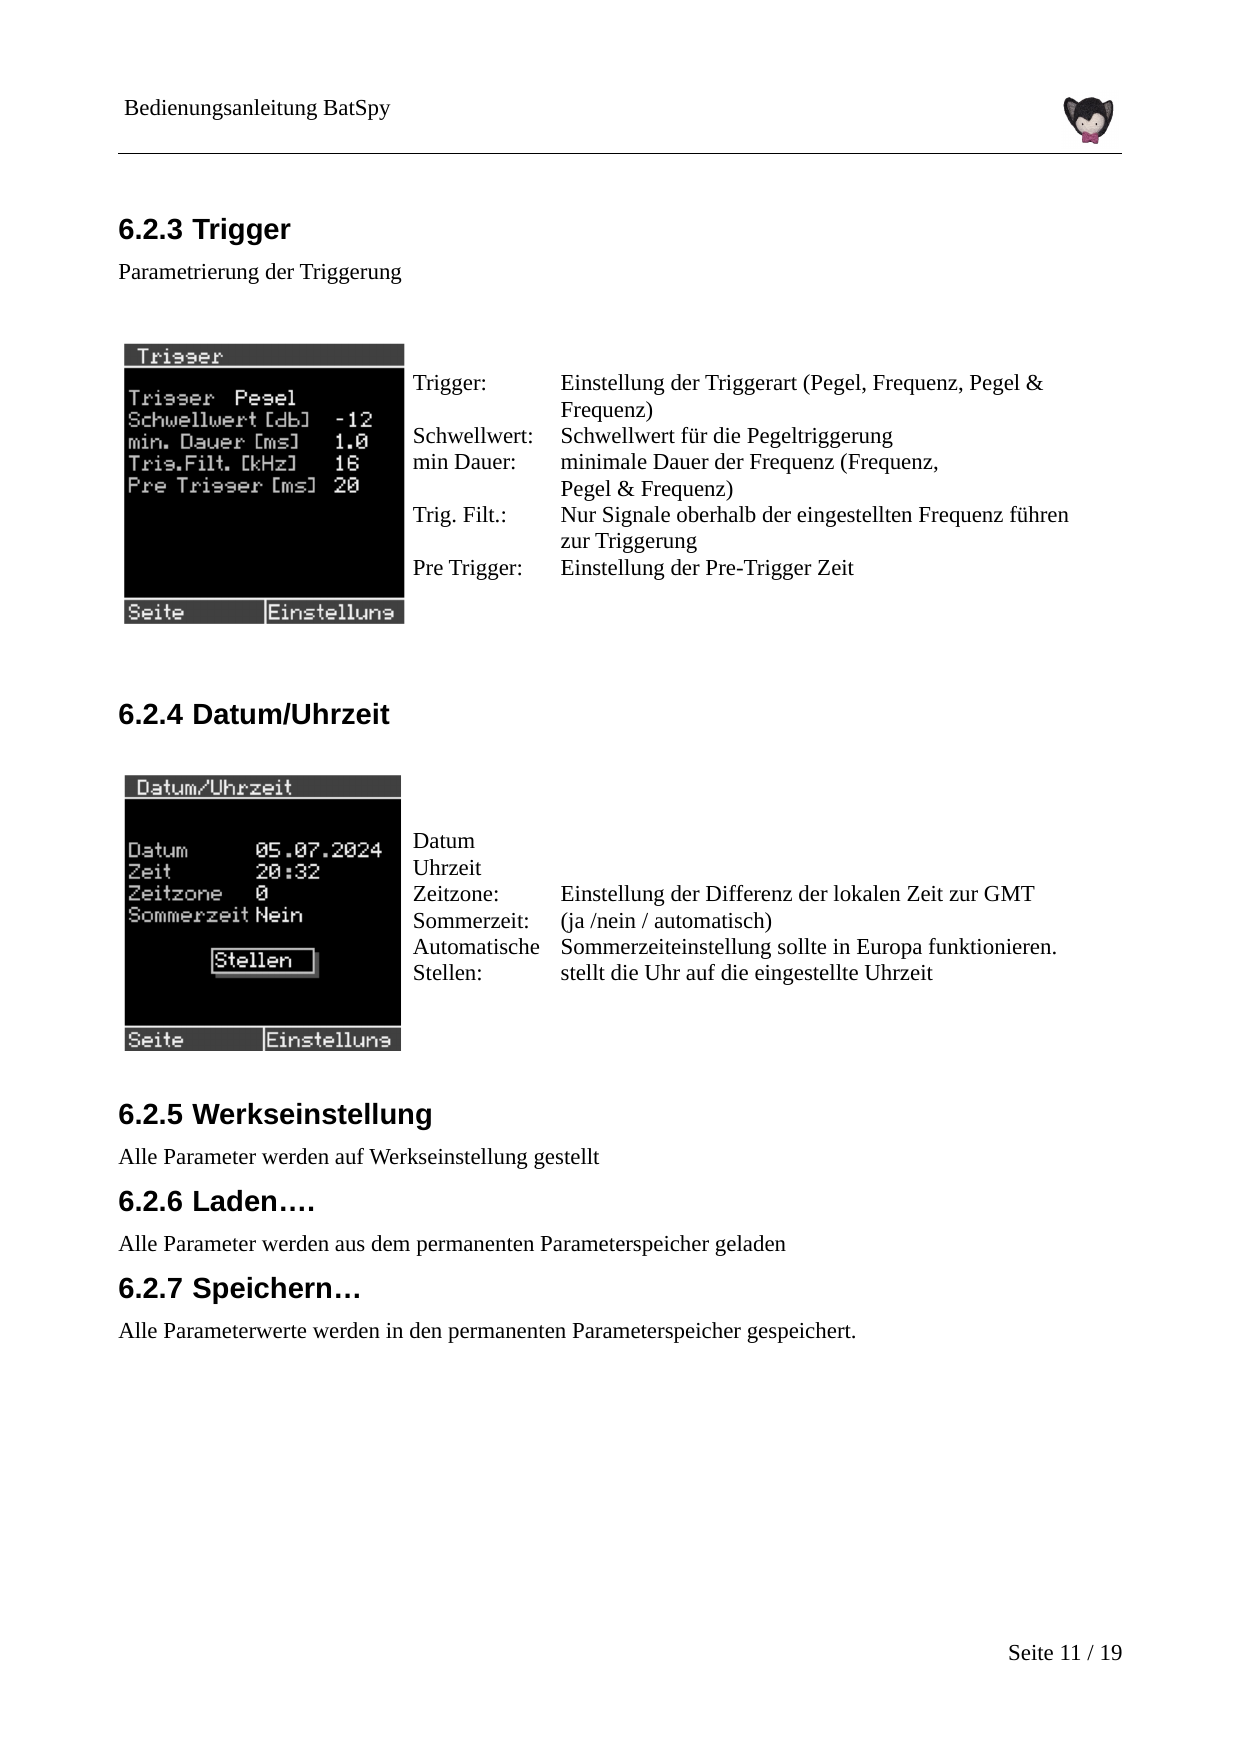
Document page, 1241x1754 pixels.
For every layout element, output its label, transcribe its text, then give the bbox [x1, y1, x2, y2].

table_header [118, 337, 407, 629]
picture [123, 343, 405, 624]
text Parametrierung der Triggerung [118, 258, 1122, 284]
subtitle Trigger [118, 212, 1122, 246]
picture [1061, 90, 1119, 149]
subtitle Speichern… [118, 1271, 1122, 1305]
text Alle Parameterwerte werden in den permanenten Parameterspeicher gespeichert. [118, 1317, 1122, 1343]
text Alle Parameter werden aus dem permanenten Parameterspeicher geladen [118, 1230, 1122, 1257]
subtitle Werkseinstellung [118, 1097, 1122, 1131]
table_header [118, 769, 407, 1056]
table_header Datum Uhrzeit Zeitzone: Einstellung der Differenz der lokalen Zeit zur GMT Sommerzeit: (ja /nein / automatisch) Automatische Sommerzeiteinstellung sollte in Europa funktionieren. Stellen: stellt die Uhr auf die eingestellte Uhrzeit [407, 769, 1122, 1056]
picture [123, 775, 402, 1051]
text Alle Parameter werden auf Werkseinstellung gestellt [118, 1143, 1122, 1169]
table_header Trigger: Einstellung der Triggerart (Pegel, Frequenz, Pegel & Frequenz) Schwellwert: Schwellwert für die Pegeltriggerung min Dauer: minimale Dauer der Frequenz (Frequenz, Pegel & Frequenz) Trig. Filt.: Nur Signale oberhalb der eingestellten Frequenz führen zur Triggerung Pre Trigger: Einstellung der Pre-Trigger Zeit [407, 337, 1122, 629]
subtitle Laden…. [118, 1184, 1122, 1218]
subtitle Datum/Uhrzeit [118, 697, 1122, 730]
